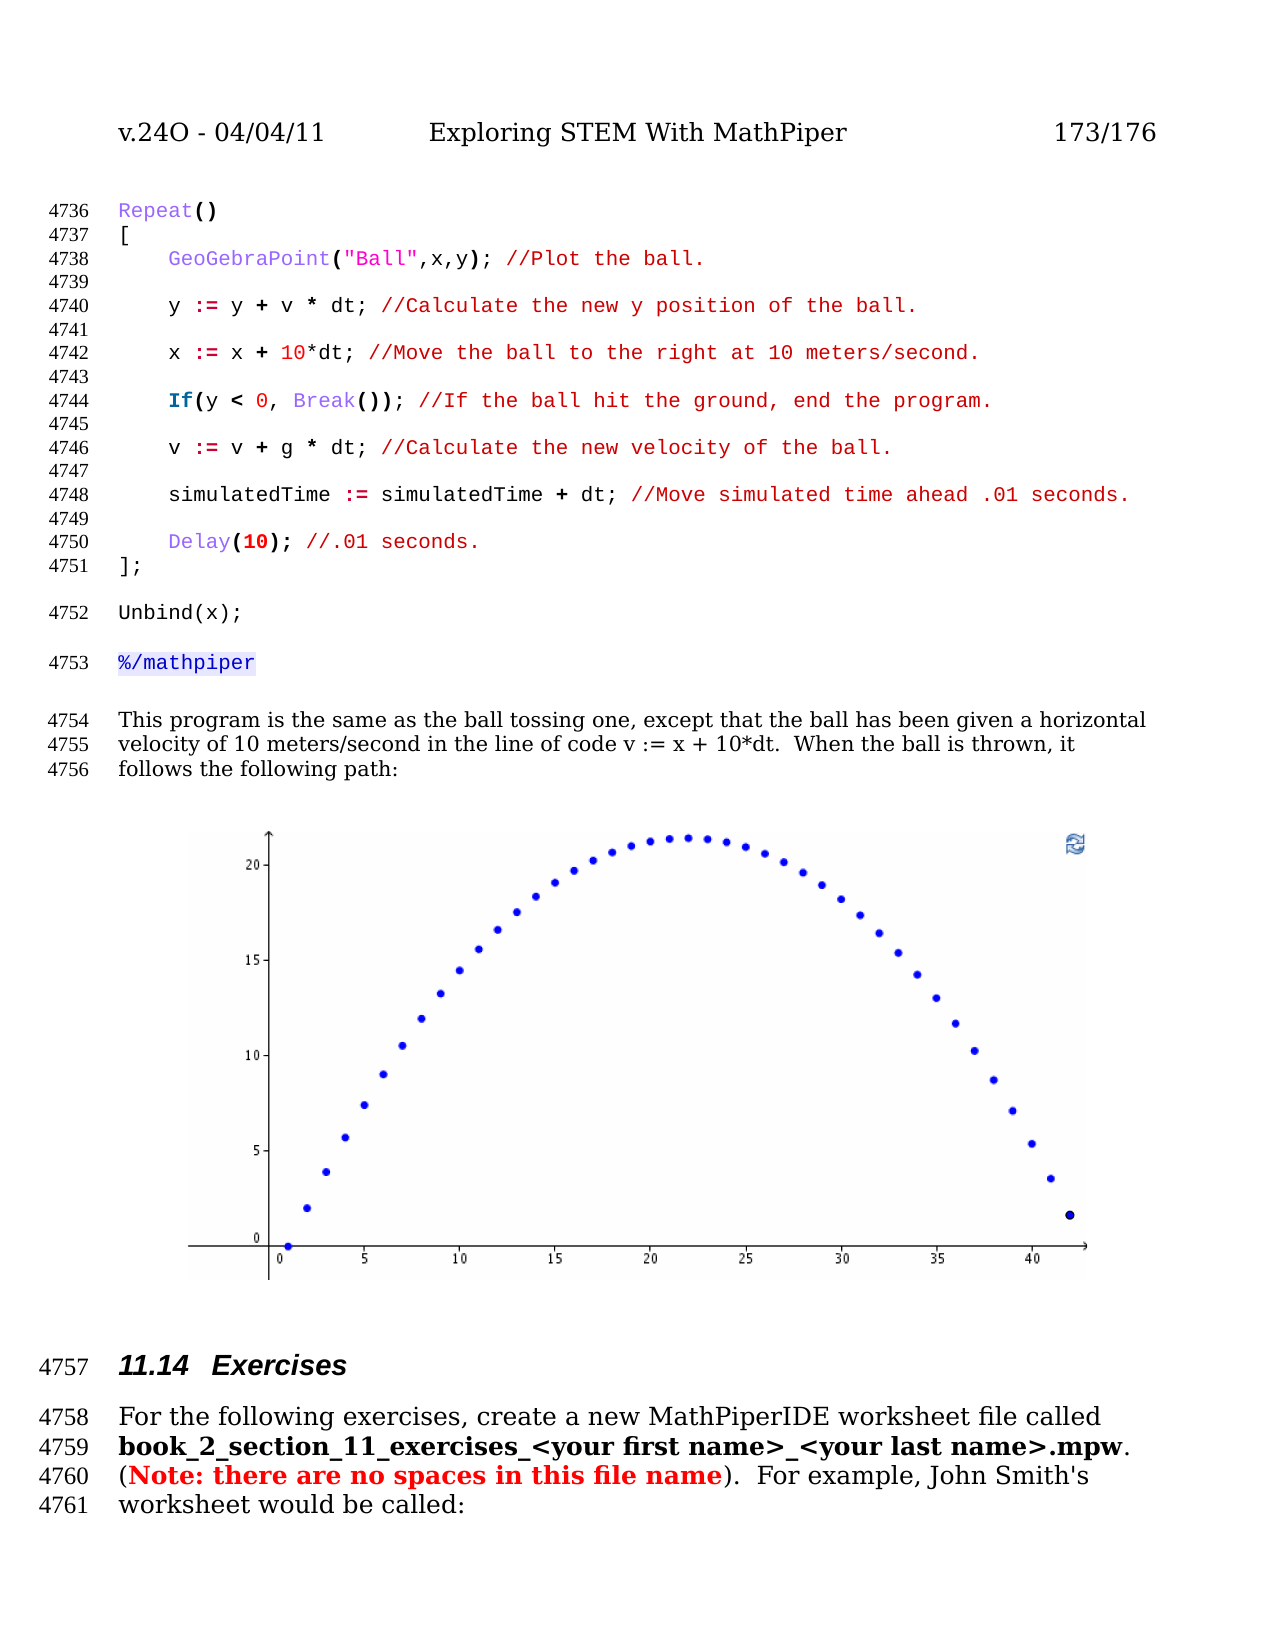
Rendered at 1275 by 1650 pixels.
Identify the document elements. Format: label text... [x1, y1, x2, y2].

text Delay(10); //.01 seconds. [118, 531, 1157, 555]
text Unbind(x); [118, 602, 1157, 626]
picture [187, 831, 1088, 1280]
text Repeat() [118, 200, 1157, 224]
text If(y < 0, Break()); //If the ball hit the ground, end the program. [118, 389, 1157, 413]
text [ [118, 224, 1157, 248]
text y := y + v * dt; //Calculate the new y position of the ball. [118, 295, 1157, 319]
subtitle Exercises [118, 1348, 1157, 1381]
text This program is the same as the ball tossing one, except that the ball has been given a horizontal velocity of 10 meters/second in the line of code v := x + 10*dt. When the ball is thrown, it follows the following path: [118, 708, 1157, 781]
text ]; [118, 555, 1157, 579]
text v := v + g * dt; //Calculate the new velocity of the ball. [118, 437, 1157, 461]
text %/mathpiper [118, 652, 1157, 676]
text For the following exercises, create a new MathPiperIDE worksheet file called book_2_section_11_exercises_<your first name>_<your last name>.mpw. (Note: there are no spaces in this file name). For example, John Smith's worksheet would be called: [118, 1402, 1157, 1519]
text simulatedTime := simulatedTime + dt; //Move simulated time ahead .01 seconds. [118, 484, 1157, 508]
text x := x + 10*dt; //Move the ball to the right at 10 meters/second. [118, 342, 1157, 366]
text GeoGebraPoint("Ball",x,y); //Plot the ball. [118, 248, 1157, 271]
